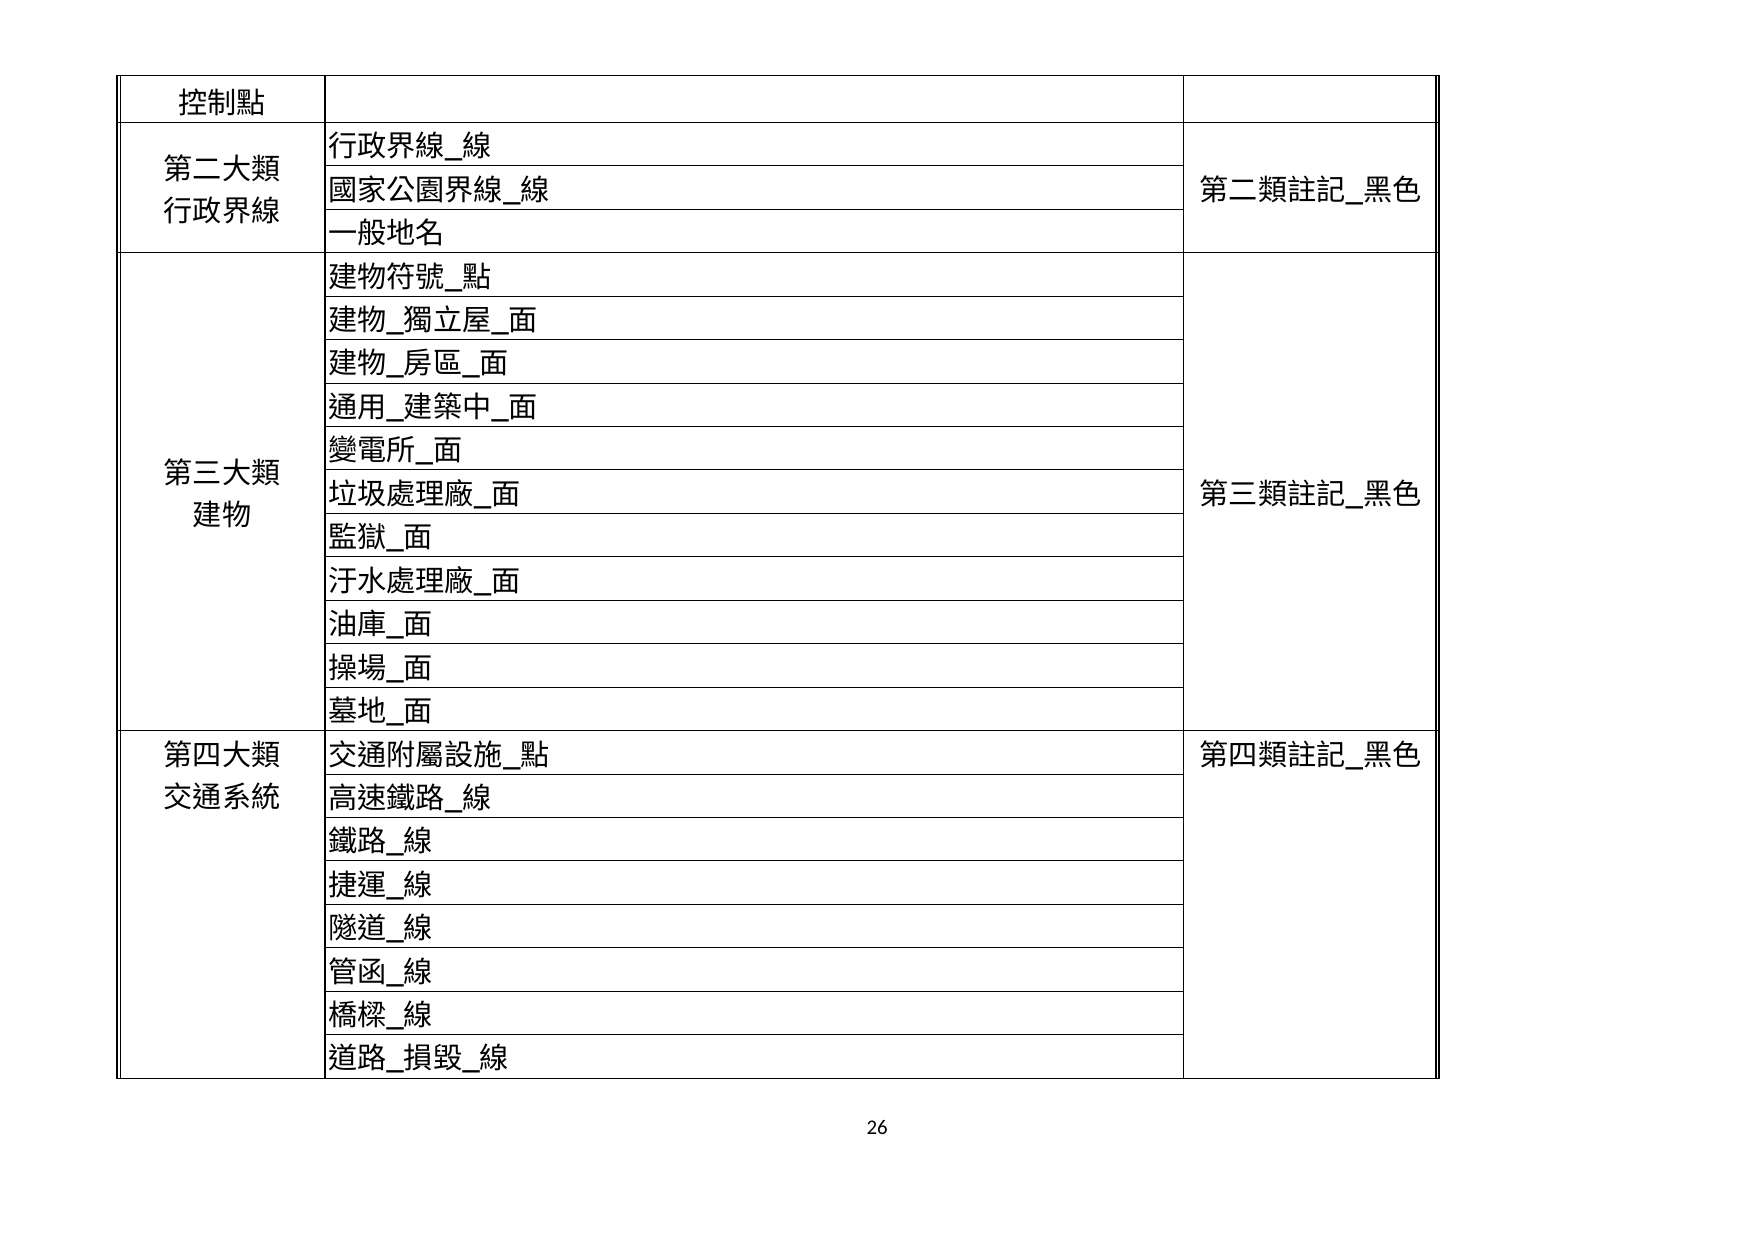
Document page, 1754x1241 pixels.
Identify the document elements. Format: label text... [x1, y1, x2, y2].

table_cell 第三大類 建物 [121, 253, 324, 730]
table_cell 鐵路_線 [326, 818, 1183, 860]
table_cell 交通附屬設施_點 [326, 731, 1183, 773]
table_cell 隧道_線 [326, 905, 1183, 947]
table_cell 第二類註記_黑色 [1184, 123, 1435, 252]
table_cell 通用_建築中_面 [326, 384, 1183, 426]
table_cell 行政界線_線 [326, 123, 1183, 165]
table_cell 操場_面 [326, 644, 1183, 687]
table_cell 第二大類 行政界線 [121, 123, 324, 252]
table_cell 油庫_面 [326, 601, 1183, 643]
table_cell [1184, 76, 1435, 122]
table_cell [326, 76, 1183, 122]
table_cell 捷運_線 [326, 861, 1183, 904]
table_cell 變電所_面 [326, 427, 1183, 469]
table_cell 高速鐵路_線 [326, 775, 1183, 817]
table_cell 汙水處理廠_面 [326, 557, 1183, 600]
table_cell 建物_獨立屋_面 [326, 297, 1183, 339]
table_cell 第四類註記_黑色 [1184, 731, 1435, 1077]
table_cell 第四大類 交通系統 [121, 731, 324, 1077]
table_cell 第三類註記_黑色 [1184, 253, 1435, 730]
table_cell 控制點 [121, 76, 324, 122]
table_cell 道路_損毀_線 [326, 1035, 1183, 1077]
table_cell 建物_房區_面 [326, 340, 1183, 382]
table_cell 橋樑_線 [326, 992, 1183, 1034]
table_cell 管函_線 [326, 948, 1183, 991]
table_cell 墓地_面 [326, 688, 1183, 730]
table_cell 垃圾處理廠_面 [326, 470, 1183, 513]
table_cell 監獄_面 [326, 514, 1183, 556]
table_cell 國家公園界線_線 [326, 166, 1183, 209]
table_cell 一般地名 [326, 210, 1183, 252]
table_cell 建物符號_點 [326, 253, 1183, 296]
